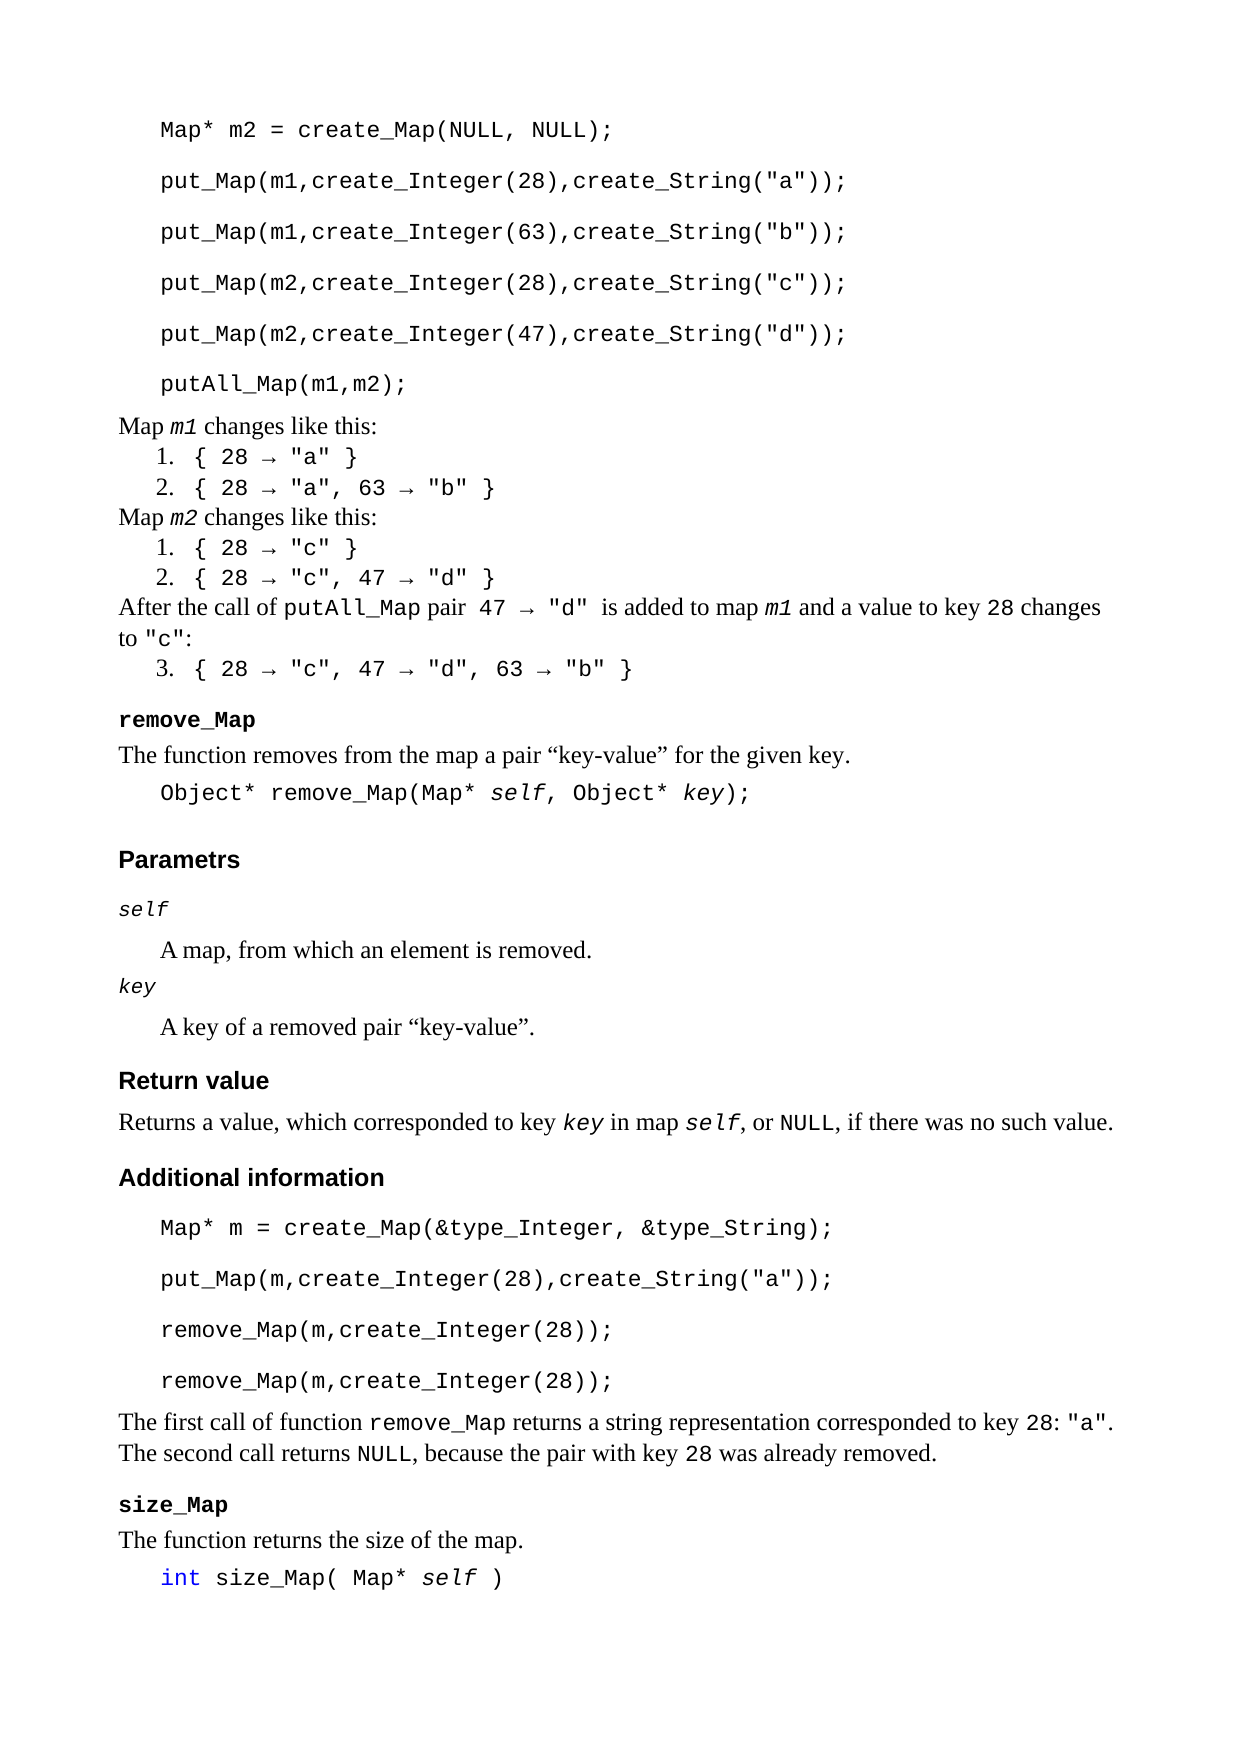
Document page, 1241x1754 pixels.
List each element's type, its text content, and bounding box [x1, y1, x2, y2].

list { 28 → "c" } [156, 532, 1122, 562]
text A key of a removed pair “key-value”. [159, 1012, 1122, 1041]
text put_Map(m2,create_Integer(47),create_String("d")); [160, 322, 1122, 348]
list { 28 → "a" } [156, 441, 1122, 472]
text A map, from which an element is removed. [159, 935, 1122, 964]
text The first call of function remove_Map returns a string representation corresponded to key 28: "a". The second call returns NULL, because the pair with key 28 was already removed. [118, 1407, 1122, 1468]
text Map m1 changes like this: [118, 411, 1122, 441]
subtitle Additional information [118, 1162, 1122, 1191]
text key [118, 976, 1122, 1000]
text putAll_Map(m1,m2); [160, 373, 1122, 399]
subtitle Parametrs [118, 845, 1122, 874]
text After the call of putAll_Map pair 47 → "d" is added to map m1 and a value to key 28 changes to "c": [118, 592, 1122, 653]
text Map* m2 = create_Map(NULL, NULL); [160, 118, 1122, 144]
text put_Map(m1,create_Integer(63),create_String("b")); [160, 220, 1122, 246]
subtitle Return value [118, 1066, 1122, 1095]
text self [118, 899, 1122, 922]
subtitle remove_Map [118, 708, 1122, 734]
text remove_Map(m,create_Integer(28)); [160, 1369, 1122, 1395]
text put_Map(m2,create_Integer(28),create_String("c")); [160, 271, 1122, 297]
list { 28 → "a", 63 → "b" } [156, 472, 1122, 502]
text int size_Map( Map* self ) [160, 1566, 1122, 1592]
text Map m2 changes like this: [118, 502, 1122, 532]
text The function returns the size of the map. [118, 1525, 1122, 1554]
text Object* remove_Map(Map* self, Object* key); [160, 782, 1122, 807]
text put_Map(m,create_Integer(28),create_String("a")); [160, 1267, 1122, 1293]
text Map* m = create_Map(&type_Integer, &type_String); [160, 1216, 1122, 1242]
text put_Map(m1,create_Integer(28),create_String("a")); [160, 169, 1122, 195]
text The function removes from the map a pair “key-value” for the given key. [118, 740, 1122, 769]
text Returns a value, which corresponded to key key in map self, or NULL, if there was no such value. [118, 1107, 1122, 1137]
list { 28 → "c", 47 → "d" } [156, 562, 1122, 592]
list { 28 → "c", 47 → "d", 63 → "b" } [156, 653, 1122, 683]
text remove_Map(m,create_Integer(28)); [160, 1318, 1122, 1344]
subtitle size_Map [118, 1493, 1122, 1519]
